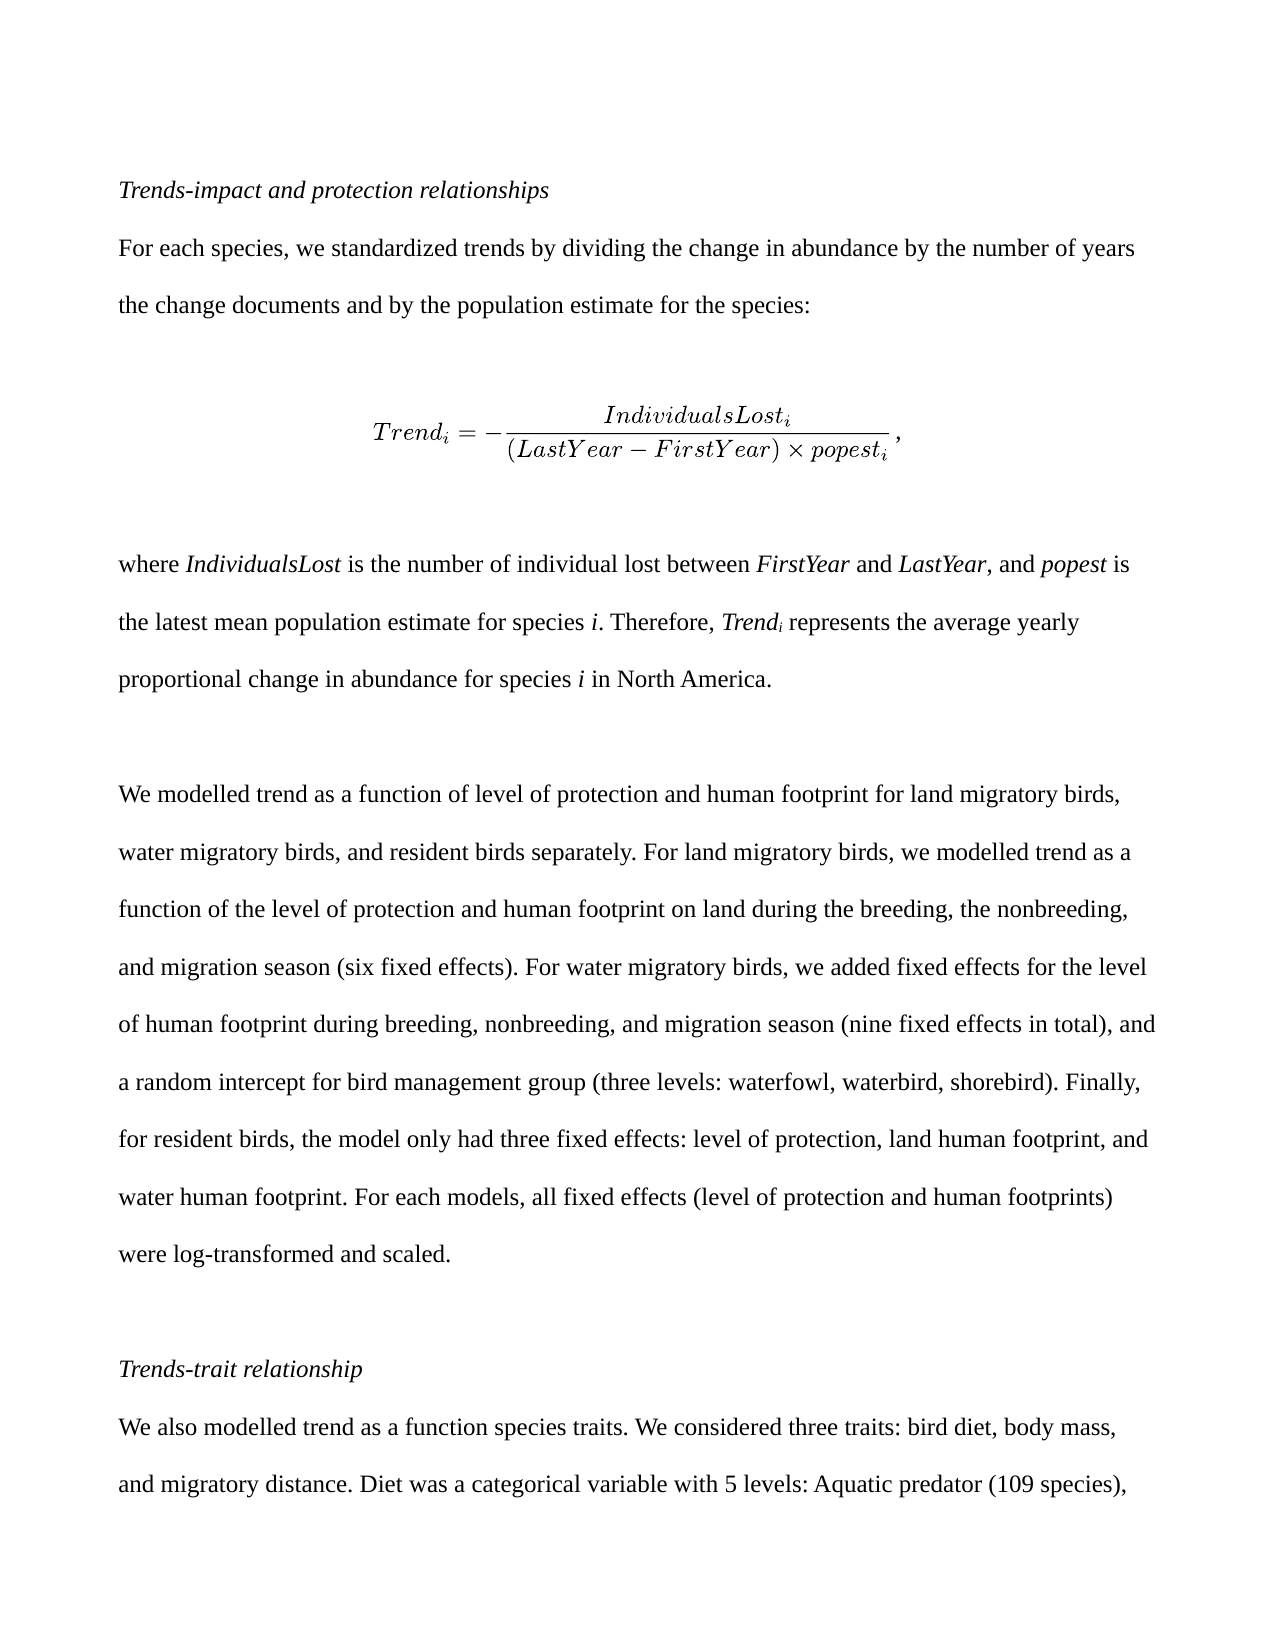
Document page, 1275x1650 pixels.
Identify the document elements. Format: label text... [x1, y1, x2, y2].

text We modelled trend as a function of level of protection and human footprint for land migratory birds, water migratory birds, and resident birds separately. For land migratory birds, we modelled trend as a function of the level of protection and human footprint on land during the breeding, the nonbreeding, and migration season (six fixed effects). For water migratory birds, we added fixed effects for the level of human footprint during breeding, nonbreeding, and migration season (nine fixed effects in total), and a random intercept for bird management group (three levels: waterfowl, waterbird, shorebird). Finally, for resident birds, the model only had three fixed effects: level of protection, land human footprint, and water human footprint. For each models, all fixed effects (level of protection and human footprints) were log-transformed and scaled. [118, 779, 1157, 1268]
text [118, 406, 513, 463]
text For each species, we standardized trends by dividing the change in abundance by the number of years the change documents and by the population estimate for the species: [118, 233, 1157, 377]
text We also modelled trend as a function species traits. We considered three traits: bird diet, body mass, and migratory distance. Diet was a categorical variable with 5 levels: Aquatic predator (109 species), [118, 1412, 1157, 1498]
text , [774, 406, 1157, 463]
text where IndividualsLost is the number of individual lost between FirstYear and LastYear, and popest is the latest mean population estimate for species i. Therefore, Trendi represents the average yearly proportional change in abundance for species i in North America. [118, 549, 1157, 693]
text Trends-impact and protection relationships [118, 176, 1157, 204]
text Trends-trait relationship [118, 1354, 1157, 1383]
